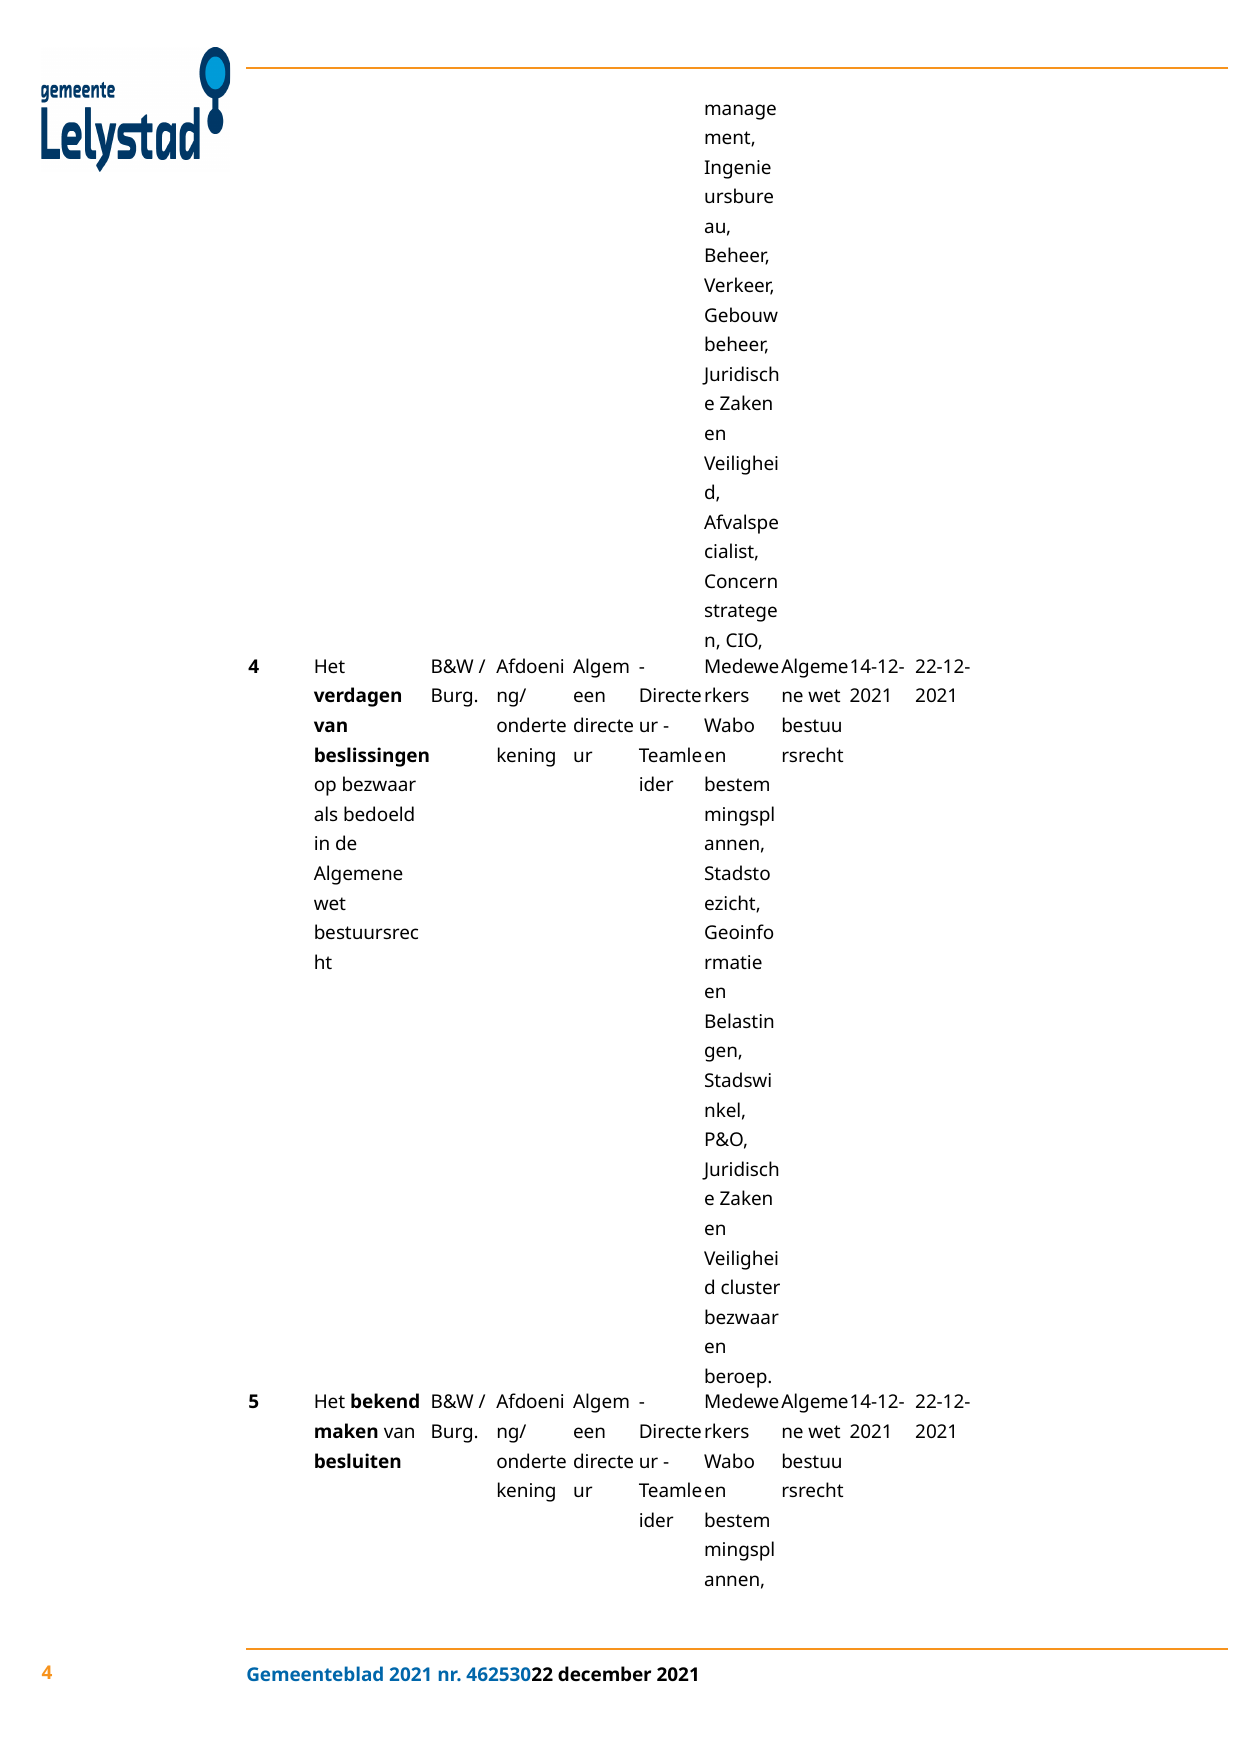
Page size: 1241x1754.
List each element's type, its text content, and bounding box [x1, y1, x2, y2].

table_cell B&W / Burg. [430, 653, 496, 1389]
table_cell Medewerkers Wabo en bestemmingsplannen, [704, 1389, 781, 1592]
table_cell - Directeur - Teamleider [639, 1389, 704, 1592]
table_cell Afdoening/ondertekening [496, 653, 573, 1389]
table_cell Afdoening/ondertekening [496, 1389, 573, 1592]
table_cell [980, 1389, 1152, 1592]
table_cell 4 [248, 653, 313, 1389]
table_cell B&W / Burg. [430, 1389, 496, 1592]
table_cell 14-12-2021 [849, 653, 915, 1389]
table_cell Het bekend maken van besluiten [314, 1389, 430, 1592]
table_cell Algemene wet bestuursrecht [781, 653, 849, 1389]
table_cell Het verdagen van beslissingen op bezwaar als bedoeld in de Algemene wet bestuursrecht [314, 653, 430, 1389]
table_cell [248, 95, 313, 653]
table_cell [496, 95, 573, 653]
table_cell [849, 95, 915, 653]
table_cell [314, 95, 430, 653]
table_cell Medewerkers Wabo en bestemmingsplannen, Stadstoezicht, Geoinformatie en Belastingen, Stadswinkel, P&O, Juridische Zaken en Veiligheid cluster bezwaar en beroep. [704, 653, 781, 1389]
picture [41, 47, 231, 172]
table_cell [980, 653, 1152, 1389]
table_cell [781, 95, 849, 653]
table_cell 22-12-2021 [915, 1389, 980, 1592]
table_cell Algemeen directeur [573, 653, 638, 1389]
table_cell Algemeen directeur [573, 1389, 638, 1592]
table_cell 14-12-2021 [849, 1389, 915, 1592]
table_cell management, Ingenieursbureau, Beheer, Verkeer, Gebouwbeheer, Juridische Zaken en Veiligheid, Afvalspecialist, Concernstrategen, CIO, [704, 95, 781, 653]
table_cell [980, 95, 1152, 653]
table_cell 22-12-2021 [915, 653, 980, 1389]
table_cell [430, 95, 496, 653]
table_cell 5 [248, 1389, 313, 1592]
table_cell Algemene wet bestuursrecht [781, 1389, 849, 1592]
table_cell [573, 95, 638, 653]
table_cell - Directeur - Teamleider [639, 653, 704, 1389]
table_cell [639, 95, 704, 653]
table_cell [915, 95, 980, 653]
